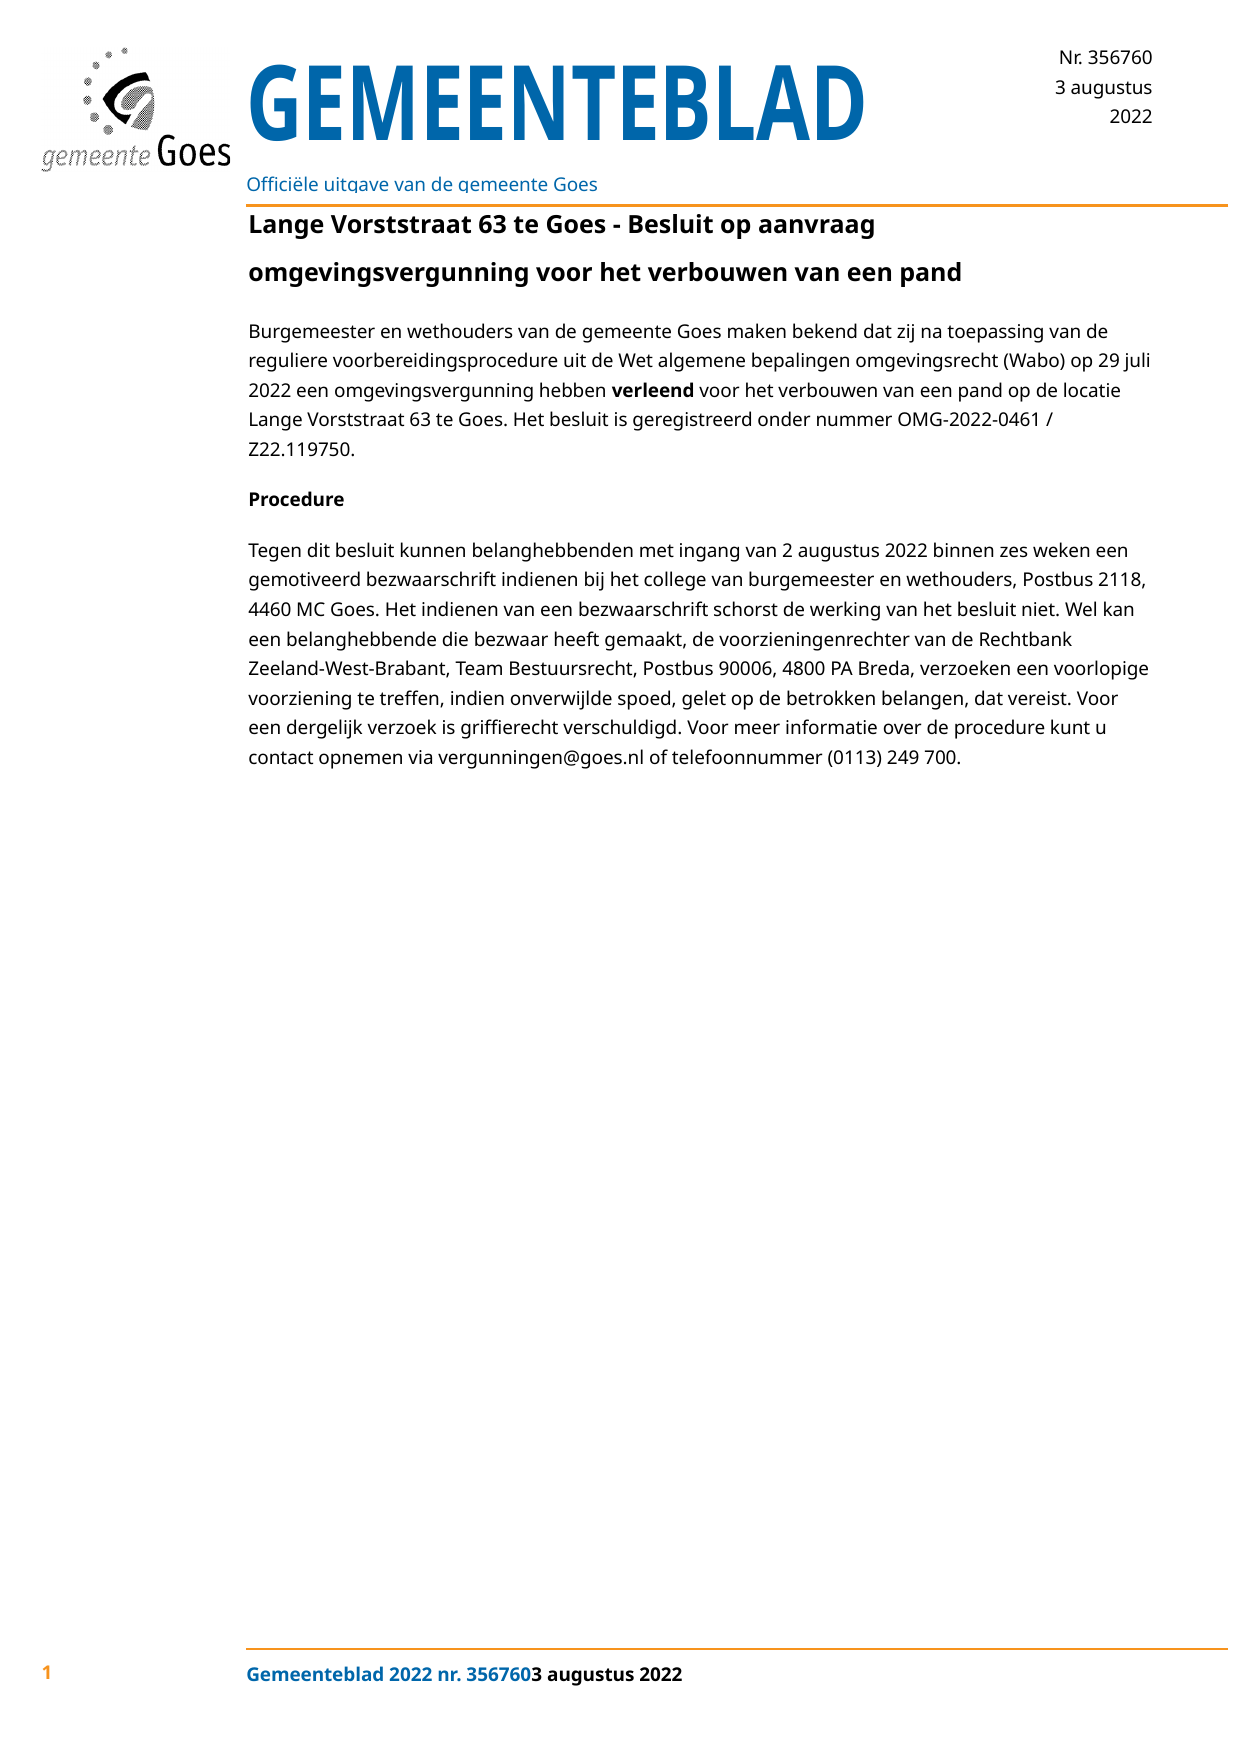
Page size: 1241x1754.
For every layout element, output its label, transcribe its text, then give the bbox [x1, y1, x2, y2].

text Procedure [248, 487, 1152, 512]
text Lange Vorststraat 63 te Goes - Besluit op aanvraag omgevingsvergunning voor het verbouwen van een pand [248, 207, 1152, 288]
picture [41, 47, 231, 172]
text Burgemeester en wethouders van de gemeente Goes maken bekend dat zij na toepassing van de reguliere voorbereidingsprocedure uit de Wet algemene bepalingen omgevingsrecht (Wabo) op 29 juli 2022 een omgevingsvergunning hebben verleend voor het verbouwen van een pand op de locatie Lange Vorststraat 63 te Goes. Het besluit is geregistreerd onder nummer OMG-2022-0461 / Z22.119750. [248, 318, 1152, 462]
text Tegen dit besluit kunnen belanghebbenden met ingang van 2 augustus 2022 binnen zes weken een gemotiveerd bezwaarschrift indienen bij het college van burgemeester en wethouders, Postbus 2118, 4460 MC Goes. Het indienen van een bezwaarschrift schorst de werking van het besluit niet. Wel kan een belanghebbende die bezwaar heeft gemaakt, de voorzieningenrechter van de Rechtbank Zeeland-West-Brabant, Team Bestuursrecht, Postbus 90006, 4800 PA Breda, verzoeken een voorlopige voorziening te treffen, indien onverwijlde spoed, gelet op de betrokken belangen, dat vereist. Voor een dergelijk verzoek is griffierecht verschuldigd. Voor meer informatie over de procedure kunt u contact opnemen via vergunningen@goes.nl of telefoonnummer (0113) 249 700. [248, 537, 1152, 770]
